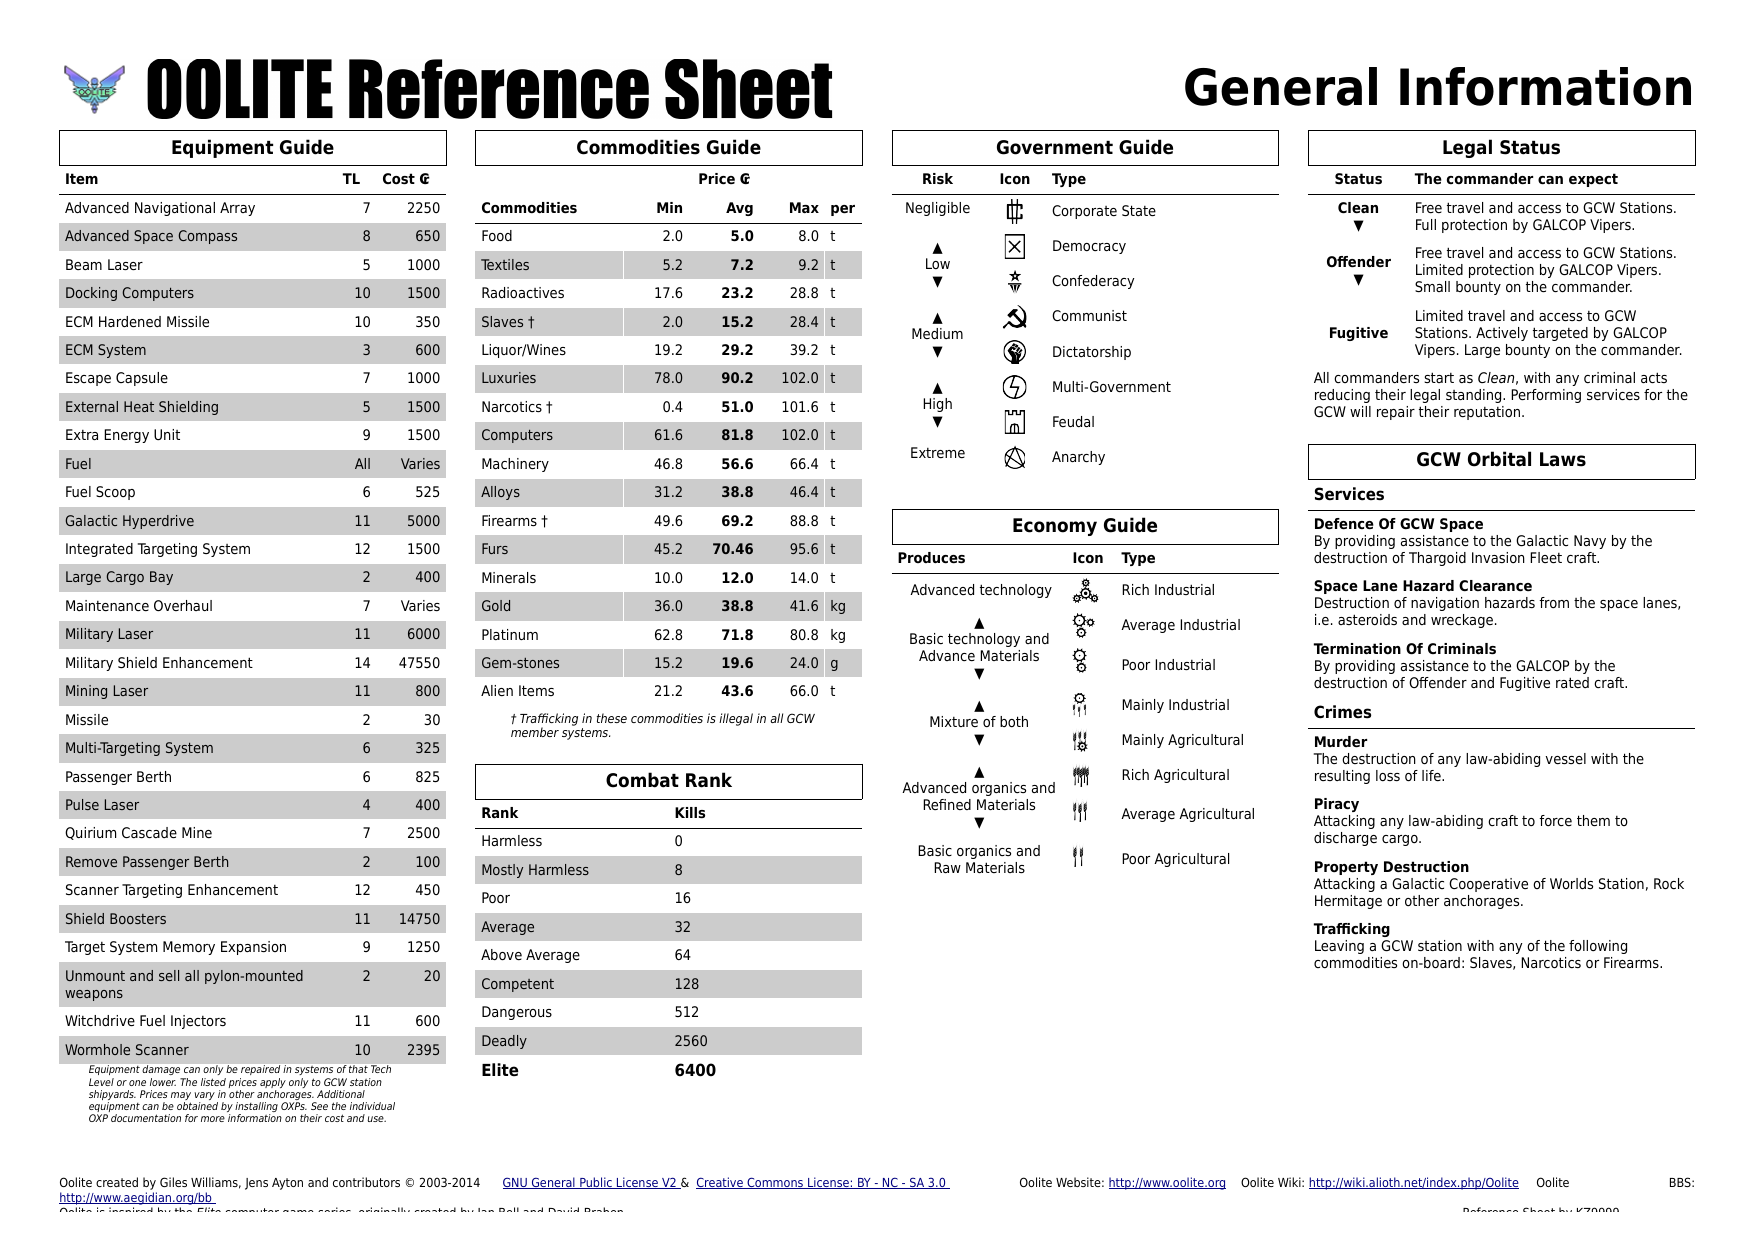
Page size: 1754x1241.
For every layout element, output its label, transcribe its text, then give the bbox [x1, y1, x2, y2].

table_cell per [825, 166, 862, 222]
picture [1002, 375, 1027, 399]
table_cell 66.0 [759, 678, 824, 706]
table_cell Minerals [475, 564, 623, 592]
table_cell Average Industrial [1116, 608, 1278, 643]
table_cell Corporate State [1046, 195, 1278, 229]
table_cell 70.46 [689, 535, 759, 564]
table_cell 95.6 [759, 535, 824, 564]
picture [1002, 305, 1027, 329]
table_cell [1067, 608, 1116, 643]
table_cell Fugitive [1308, 302, 1409, 364]
table_cell t [825, 678, 862, 706]
table_cell ▲ Mixture of both ▼ [892, 687, 1067, 757]
table_cell Advanced Space Compass [59, 223, 337, 251]
table_cell 400 [376, 564, 446, 592]
table_cell Scanner Targeting Enhancement [59, 876, 337, 905]
table_cell 38.8 [689, 592, 759, 621]
table_cell Free travel and access to GCW Stations. Full protection by GALCOP Vipers. [1409, 195, 1695, 239]
table_header Equipment Guide [60, 131, 446, 165]
table_cell t [825, 336, 862, 365]
table_cell kg [825, 592, 862, 621]
table_cell ▲ Low ▼ [892, 229, 983, 299]
table_cell 19.2 [624, 336, 689, 365]
table_cell 28.8 [759, 279, 824, 308]
picture [61, 56, 128, 122]
table_cell Pulse Laser [59, 791, 337, 819]
table_cell t [825, 308, 862, 336]
picture [1072, 693, 1087, 717]
table_cell Status [1308, 166, 1409, 194]
table_cell 400 [376, 791, 446, 819]
table_cell t [825, 279, 862, 308]
table_cell Alloys [475, 479, 623, 507]
table_cell 49.6 [624, 507, 689, 535]
picture [1072, 728, 1088, 752]
table_cell 5.2 [624, 251, 689, 279]
table_cell [983, 229, 1046, 264]
table_cell Gold [475, 592, 623, 621]
table_cell Mainly Agricultural [1116, 723, 1278, 757]
table_cell 5.0 [689, 224, 759, 251]
picture [147, 59, 833, 119]
table_cell Furs [475, 535, 623, 564]
table_cell Integrated Targeting System [59, 535, 337, 564]
table_cell Basic organics and Raw Materials [892, 837, 1067, 882]
table_cell 600 [376, 1007, 446, 1036]
table_cell 78.0 [624, 365, 689, 393]
table_cell Defence Of GCW Space By providing assistance to the Galactic Navy by the destruction of Thargoid Invasion Fleet craft. [1308, 511, 1695, 572]
table_cell 12 [337, 876, 376, 905]
table_cell 7.2 [689, 251, 759, 279]
table_cell 128 [669, 970, 862, 998]
table_cell [983, 440, 1046, 475]
table_cell Democracy [1046, 229, 1278, 264]
table_cell Firearms † [475, 507, 623, 535]
table_cell 7 [337, 820, 376, 848]
table_cell 600 [376, 336, 446, 364]
table_cell Harmless [475, 829, 669, 856]
table_cell ▲ Advanced organics and Refined Materials ▼ [892, 758, 1067, 837]
table_cell [1067, 837, 1116, 882]
table_cell Luxuries [475, 365, 623, 393]
table_cell Poor Industrial [1116, 643, 1278, 687]
table_cell The commander can expect [1409, 166, 1695, 194]
table_cell 2395 [376, 1036, 446, 1064]
table_cell Military Laser [59, 621, 337, 649]
table_cell Clean ▼ [1308, 195, 1409, 239]
table_cell Commodities [475, 166, 623, 222]
picture [1072, 648, 1087, 673]
table_cell 2 [337, 564, 376, 592]
table_cell 825 [376, 763, 446, 791]
table_cell 7 [337, 365, 376, 393]
table_cell 1500 [376, 393, 446, 421]
table_cell 2250 [376, 195, 446, 222]
table_cell Poor [475, 885, 669, 913]
table_cell Target System Memory Expansion [59, 933, 337, 962]
table_cell Icon [983, 166, 1046, 194]
table_cell 51.0 [689, 393, 759, 422]
table_cell 0.4 [624, 393, 689, 422]
table_cell 4 [337, 791, 376, 819]
table_cell 11 [337, 1007, 376, 1036]
table_cell 69.2 [689, 507, 759, 535]
table_cell Above Average [475, 941, 669, 970]
table_header Economy Guide [893, 510, 1278, 544]
table_cell 30 [376, 706, 446, 734]
table_cell 24.0 [759, 649, 824, 677]
table_cell Rank [475, 800, 669, 827]
table_cell Murder The destruction of any law-abiding vessel with the resulting loss of life. [1308, 729, 1695, 791]
table_cell [983, 195, 1046, 229]
table_cell Average [475, 913, 669, 941]
table_cell 650 [376, 223, 446, 251]
table_cell g [825, 649, 862, 677]
table_cell ▲ High ▼ [892, 370, 983, 440]
table_cell [1067, 723, 1116, 757]
table_cell Negligible [892, 195, 983, 229]
table_cell 5 [337, 251, 376, 279]
table_cell Confederacy [1046, 264, 1278, 299]
table_cell 14 [337, 649, 376, 677]
table_cell 66.4 [759, 450, 824, 478]
table_cell 101.6 [759, 393, 824, 422]
table_cell 2500 [376, 820, 446, 848]
table_cell 1500 [376, 535, 446, 564]
table_cell Elite [475, 1055, 669, 1086]
table_cell t [825, 507, 862, 535]
table_cell 36.0 [624, 592, 689, 621]
table_cell t [825, 251, 862, 279]
table_cell t [825, 535, 862, 564]
table_cell 90.2 [689, 365, 759, 393]
table_cell Docking Computers [59, 279, 337, 308]
table_cell t [825, 224, 862, 251]
table_cell 46.8 [624, 450, 689, 478]
table_cell Quirium Cascade Mine [59, 820, 337, 848]
table_cell 1500 [376, 279, 446, 308]
table_cell 11 [337, 621, 376, 649]
table_cell 10 [337, 1036, 376, 1064]
table_cell 102.0 [759, 422, 824, 450]
table_cell Price ₢ [624, 166, 824, 194]
table_cell 16 [669, 885, 862, 913]
table_cell 6000 [376, 621, 446, 649]
table_cell ECM System [59, 336, 337, 364]
table_cell 6 [337, 763, 376, 791]
table_cell 11 [337, 678, 376, 706]
table_cell t [825, 479, 862, 507]
table_cell 7 [337, 195, 376, 222]
table_cell Wormhole Scanner [59, 1036, 337, 1064]
table_cell Produces [892, 545, 1067, 573]
table_cell Witchdrive Fuel Injectors [59, 1007, 337, 1036]
table_cell 1000 [376, 365, 446, 393]
picture [1004, 410, 1025, 434]
picture [1072, 842, 1084, 867]
table_cell 10 [337, 308, 376, 336]
picture [1003, 340, 1026, 364]
table_cell Rich Agricultural [1116, 758, 1278, 793]
table_cell Fuel Scoop [59, 478, 337, 507]
table_cell 12 [337, 535, 376, 564]
table_cell 39.2 [759, 336, 824, 365]
table_cell 15.2 [689, 308, 759, 336]
table_cell [1067, 793, 1116, 837]
table_cell Food [475, 224, 623, 251]
table_cell Average Agricultural [1116, 793, 1278, 837]
table_cell Cost ₢ [376, 166, 446, 194]
table_cell Gem-stones [475, 649, 623, 677]
table_cell 1000 [376, 251, 446, 279]
table_cell Shield Boosters [59, 905, 337, 933]
table_cell t [825, 564, 862, 592]
table_cell Radioactives [475, 279, 623, 308]
table_cell 12.0 [689, 564, 759, 592]
table_cell ▲ Basic technology and Advance Materials ▼ [892, 608, 1067, 687]
table_cell 29.2 [689, 336, 759, 365]
table_cell 28.4 [759, 308, 824, 336]
table_cell Liquor/Wines [475, 336, 623, 365]
table_cell 2 [337, 962, 376, 1007]
table_cell 2.0 [624, 224, 689, 251]
table_cell Missile [59, 706, 337, 734]
table_cell [983, 299, 1046, 334]
table_cell Offender ▼ [1308, 239, 1409, 302]
table_cell Varies [376, 450, 446, 478]
table_cell Icon [1067, 545, 1116, 573]
table_cell Trafficking Leaving a GCW station with any of the following commodities on-board: Slaves, Narcotics or Firearms. [1308, 915, 1695, 978]
picture [1004, 445, 1025, 469]
table_cell Extreme [892, 440, 983, 475]
table_cell 41.6 [759, 592, 824, 621]
table_cell Feudal [1046, 405, 1278, 440]
table_cell 64 [669, 941, 862, 970]
table_cell Alien Items [475, 678, 623, 706]
table_cell 10.0 [624, 564, 689, 592]
table_cell 56.6 [689, 450, 759, 478]
table_cell Space Lane Hazard Clearance Destruction of navigation hazards from the space lanes, i.e. asteroids and wreckage. [1308, 573, 1695, 635]
table_cell Free travel and access to GCW Stations. Limited protection by GALCOP Vipers. Small bounty on the commander. [1409, 239, 1695, 302]
table_cell Platinum [475, 621, 623, 649]
table_cell 2 [337, 848, 376, 876]
table_cell Limited travel and access to GCW Stations. Actively targeted by GALCOP Vipers. Large bounty on the commander. [1409, 302, 1695, 364]
table_cell Extra Energy Unit [59, 421, 337, 450]
table_cell 800 [376, 678, 446, 706]
table_header Combat Rank [476, 765, 862, 799]
table_cell 2 [337, 706, 376, 734]
table_cell 7 [337, 592, 376, 621]
table_cell Rich Industrial [1116, 574, 1278, 608]
table_cell ▲ Medium ▼ [892, 299, 983, 369]
table_cell 46.4 [759, 479, 824, 507]
table_cell Textiles [475, 251, 623, 279]
table_cell Advanced Navigational Array [59, 195, 337, 222]
table_cell Maintenance Overhaul [59, 592, 337, 621]
table_cell Avg [689, 194, 759, 222]
table_cell 325 [376, 734, 446, 763]
table_cell Poor Agricultural [1116, 837, 1278, 882]
table_cell Computers [475, 422, 623, 450]
table_cell Risk [892, 166, 983, 194]
table_cell 5000 [376, 507, 446, 535]
picture [1072, 578, 1099, 603]
table_cell 31.2 [624, 479, 689, 507]
table_cell Dictatorship [1046, 334, 1278, 369]
table_cell Max [759, 194, 824, 222]
table_cell Deadly [475, 1027, 669, 1055]
table_cell 9.2 [759, 251, 824, 279]
table_cell Slaves † [475, 308, 623, 336]
table_cell 88.8 [759, 507, 824, 535]
table_cell 10 [337, 279, 376, 308]
table_cell t [825, 365, 862, 393]
table_cell 102.0 [759, 365, 824, 393]
table_cell Min [624, 194, 689, 222]
table_cell Escape Capsule [59, 365, 337, 393]
table_cell 9 [337, 421, 376, 450]
table_cell 38.8 [689, 479, 759, 507]
picture [1072, 763, 1089, 787]
table_cell Large Cargo Bay [59, 564, 337, 592]
table_cell 525 [376, 478, 446, 507]
table_cell 32 [669, 913, 862, 941]
table_cell Passenger Berth [59, 763, 337, 791]
table_cell 512 [669, 998, 862, 1027]
table_cell 3 [337, 336, 376, 364]
table_cell Advanced technology [892, 574, 1067, 608]
picture [1004, 234, 1025, 259]
table_cell Varies [376, 592, 446, 621]
table_cell 2.0 [624, 308, 689, 336]
picture [1072, 613, 1095, 638]
table_cell TL [337, 166, 376, 194]
picture [1008, 270, 1022, 294]
table_cell Fuel [59, 450, 337, 478]
table_cell Kills [669, 800, 862, 827]
table_cell Crimes [1308, 697, 1695, 728]
table_header Commodities Guide [476, 131, 862, 165]
table_cell Competent [475, 970, 669, 998]
table_cell 8.0 [759, 224, 824, 251]
table_cell 81.8 [689, 422, 759, 450]
table_cell 20 [376, 962, 446, 1007]
table_header Legal Status [1309, 131, 1695, 165]
table_cell ECM Hardened Missile [59, 308, 337, 336]
table_cell t [825, 422, 862, 450]
table_cell Mainly Industrial [1116, 687, 1278, 722]
table_cell [1067, 687, 1116, 722]
table_cell Type [1046, 166, 1278, 194]
table_cell 47550 [376, 649, 446, 677]
table_cell 21.2 [624, 678, 689, 706]
table_cell Type [1116, 545, 1278, 573]
table_cell Mostly Harmless [475, 856, 669, 884]
table_cell 350 [376, 308, 446, 336]
table_cell 6400 [669, 1055, 862, 1086]
table_cell 15.2 [624, 649, 689, 677]
table_cell [983, 334, 1046, 369]
table_cell 1250 [376, 933, 446, 962]
table_cell 19.6 [689, 649, 759, 677]
table_cell Unmount and sell all pylon-mounted weapons [59, 962, 337, 1007]
table_cell All commanders start as Clean, with any criminal acts reducing their legal standing. Performing services for the GCW will repair their reputation. [1308, 364, 1695, 427]
table_cell Anarchy [1046, 440, 1278, 475]
table_cell Remove Passenger Berth [59, 848, 337, 876]
table_cell 45.2 [624, 535, 689, 564]
table_cell Multi-Government [1046, 370, 1278, 404]
table_cell Galactic Hyperdrive [59, 507, 337, 535]
table_cell 0 [669, 829, 862, 856]
table_cell 100 [376, 848, 446, 876]
table_cell † Trafficking in these commodities is illegal in all GCW member systems. [475, 706, 862, 747]
table_cell 17.6 [624, 279, 689, 308]
table_cell Item [59, 166, 337, 194]
table_header Government Guide [893, 131, 1278, 165]
table_cell 11 [337, 507, 376, 535]
table_cell 14.0 [759, 564, 824, 592]
table_cell 8 [337, 223, 376, 251]
picture [1006, 199, 1023, 224]
table_cell [983, 370, 1046, 404]
table_cell 11 [337, 905, 376, 933]
table_cell 2560 [669, 1027, 862, 1055]
table_cell Mining Laser [59, 678, 337, 706]
table_cell Communist [1046, 299, 1278, 334]
table_cell 9 [337, 933, 376, 962]
table_cell t [825, 393, 862, 422]
text Equipment damage can only be repaired in systems of that Tech Level or one lower. The listed prices apply only to GCW station shipyards. Prices may vary in other anchorages. Additional equipment can be obtained by installing OXPs. See the individual OXP documentation for more information on their cost and use. [88, 1064, 416, 1125]
table_cell t [825, 450, 862, 478]
table_cell 450 [376, 876, 446, 905]
table_cell Piracy Attacking any law-abiding craft to force them to discharge cargo. [1308, 791, 1695, 853]
table_cell 80.8 [759, 621, 824, 649]
picture [1072, 798, 1088, 822]
table_cell 6 [337, 478, 376, 507]
table_cell [1067, 643, 1116, 687]
table_cell Property Destruction Attacking a Galactic Cooperative of Worlds Station, Rock Hermitage or other anchorages. [1308, 853, 1695, 915]
table_cell [1067, 574, 1116, 608]
table_cell 6 [337, 734, 376, 763]
table_cell 5 [337, 393, 376, 421]
table_cell 71.8 [689, 621, 759, 649]
table_cell Multi-Targeting System [59, 734, 337, 763]
table_cell 43.6 [689, 678, 759, 706]
table_cell 1500 [376, 421, 446, 450]
table_cell [983, 405, 1046, 440]
table_cell Narcotics † [475, 393, 623, 422]
table_cell Military Shield Enhancement [59, 649, 337, 677]
table_cell 14750 [376, 905, 446, 933]
table_cell [1067, 758, 1116, 793]
table_cell 8 [669, 856, 862, 884]
table_cell Machinery [475, 450, 623, 478]
table_cell 23.2 [689, 279, 759, 308]
table_cell All [337, 450, 376, 478]
table_cell External Heat Shielding [59, 393, 337, 421]
table_cell [983, 264, 1046, 299]
table_cell 61.6 [624, 422, 689, 450]
table_cell Termination Of Criminals By providing assistance to the GALCOP by the destruction of Offender and Fugitive rated craft. [1308, 635, 1695, 697]
table_cell Dangerous [475, 998, 669, 1027]
table_cell 62.8 [624, 621, 689, 649]
table_cell Services [1308, 480, 1695, 510]
table_cell Beam Laser [59, 251, 337, 279]
table_cell kg [825, 621, 862, 649]
table_header GCW Orbital Laws [1309, 445, 1695, 479]
